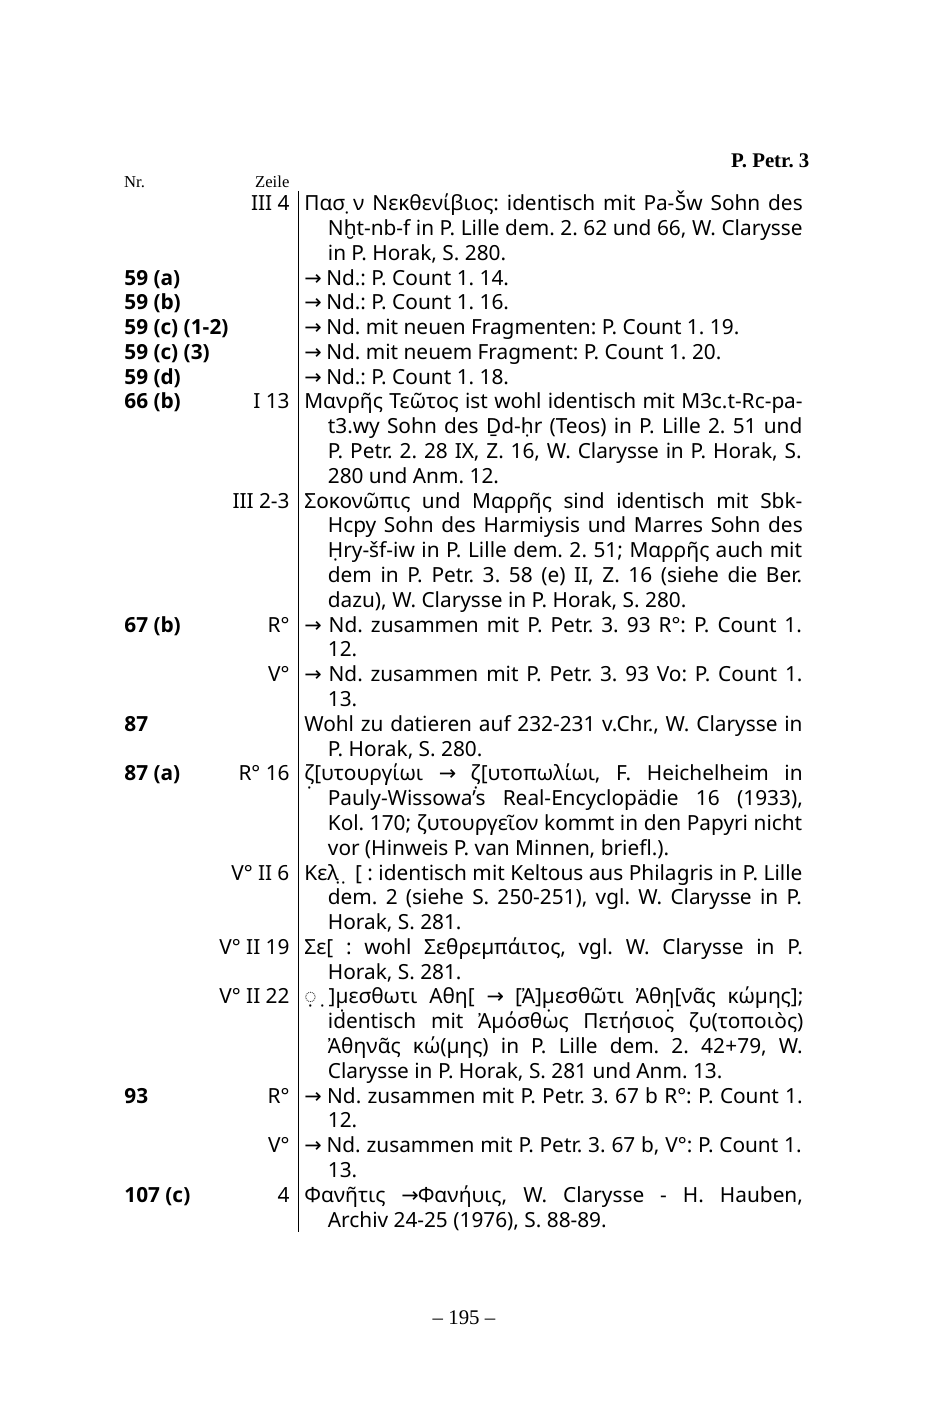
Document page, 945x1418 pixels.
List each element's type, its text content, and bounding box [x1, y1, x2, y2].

table_cell Wohl zu datieren auf 232-231 v.Chr., W. Clarysse in P. Horak, S. 280. [299, 711, 809, 761]
table_cell → Nd.: P. Count 1. 16. [299, 290, 809, 315]
table_cell III 2-3 [118, 488, 298, 612]
table_cell 59 (c) (3) [118, 340, 298, 364]
table_cell R° [207, 1083, 298, 1133]
table_cell 93 [118, 1083, 207, 1133]
table_cell → Nd. mit neuem Fragment: P. Count 1. 20. [299, 340, 809, 364]
table_cell → Nd.: P. Count 1. 14. [299, 265, 809, 290]
table_cell Πασ ̣ν Νεκθενίβιος: identisch mit Pa-Šw Sohn des Nḫt-nb-f in P. Lille dem. 2. 62 und 66, W. Clarysse in P. Horak, S. 280. [299, 191, 809, 265]
table_cell V° [118, 662, 298, 711]
table_cell → Nd. zusammen mit P. Petr. 3. 93 R°: P. Count 1. 12. [299, 612, 809, 662]
table_cell → Nd. zusammen mit P. Petr. 3. 67 b R°: P. Count 1. 12. [299, 1083, 809, 1133]
table_cell → Nd. zusammen mit P. Petr. 3. 93 Vo: P. Count 1. 13. [299, 662, 809, 711]
table_cell III 4 [118, 191, 298, 265]
table_cell Σε[ : wohl Σεθρεμπάιτος, vgl. W. Clarysse in P. Horak, S. 281. [299, 935, 809, 984]
table_cell V° II 6 [118, 860, 298, 934]
table_cell 67 (b) [118, 612, 207, 662]
table_cell 59 (c) (1-2) [118, 315, 298, 339]
table_cell V° II 19 [118, 935, 298, 984]
table_cell → Nd. mit neuen Fragmenten: P. Count 1. 19. [299, 315, 809, 339]
table_cell → Nd. zusammen mit P. Petr. 3. 67 b, V°: P. Count 1. 13. [299, 1133, 809, 1182]
table_cell V° [118, 1133, 298, 1182]
table_cell Κελ ̣ ̣ [ : identisch mit Keltous aus Philagris in P. Lille dem. 2 (siehe S. 250-251), vgl. W. Clarysse in P. Horak, S. 281. [299, 860, 809, 934]
table_cell R° 16 [207, 761, 298, 860]
table_cell 59 (d) [118, 364, 298, 389]
table_cell 59 (b) [118, 290, 298, 315]
table_cell → Nd.: P. Count 1. 18. [299, 364, 809, 389]
table_cell Μανρῆς Τεῶτος ist wohl identisch mit M3c.t-Rc-pa-t3.wy Sohn des Ḏd-ḥr (Teos) in P. Lille 2. 51 und P. Petr. 2. 28 IX, Ζ. 16, W. Clarysse in P. Horak, S. 280 und Anm. 12. [299, 389, 809, 488]
table_cell V° II 22 [118, 984, 298, 1083]
table_cell R° [207, 612, 298, 662]
table_cell 59 (a) [118, 265, 298, 290]
table_cell 66 (b) [118, 389, 207, 488]
table_cell 107 (c) [118, 1183, 207, 1232]
table_cell ̣ ̣]μ̣εσθωτι Αθη[ → [Ἀ]μ̣εσθῶτι Ἀθη̣[νᾶς κώμης]; identisch mit Ἀμόσθως Πετήσιος ζυ(τοποιòς) Ἀθηνᾶς κώ(μης) in P. Lille dem. 2. 42+79, W. Clarysse in P. Horak, S. 281 und Anm. 13. [299, 984, 809, 1083]
table_cell 87 [118, 711, 298, 761]
table_cell 87 (a) [118, 761, 207, 860]
table_cell Σοκονῶπις und Μαρρῆς sind identisch mit Sbk-Hcpy Sohn des Harmiysis und Marres Sohn des Ḥry-šf-iw in P. Lille dem. 2. 51; Μαρρῆς auch mit dem in P. Petr. 3. 58 (e) II, Z. 16 (siehe die Ber. dazu), W. Clarysse in P. Horak, S. 280. [299, 488, 809, 612]
table_cell ζ̣[υτουργίωι → ζ̣[υτοπωλίωι, F. Heichelheim in Pauly-Wissowa’s Real-Encyclopädie 16 (1933), Kol. 170; ζυτουργεῖον kommt in den Papyri nicht vor (Hinweis P. van Minnen, briefl.). [299, 761, 809, 860]
table_cell Φανῆτις →Φανήυις, W. Clarysse - H. Hauben, Archiv 24-25 (1976), S. 88-89. [299, 1183, 809, 1232]
table_cell 4 [207, 1183, 298, 1232]
table_cell I 13 [207, 389, 298, 488]
